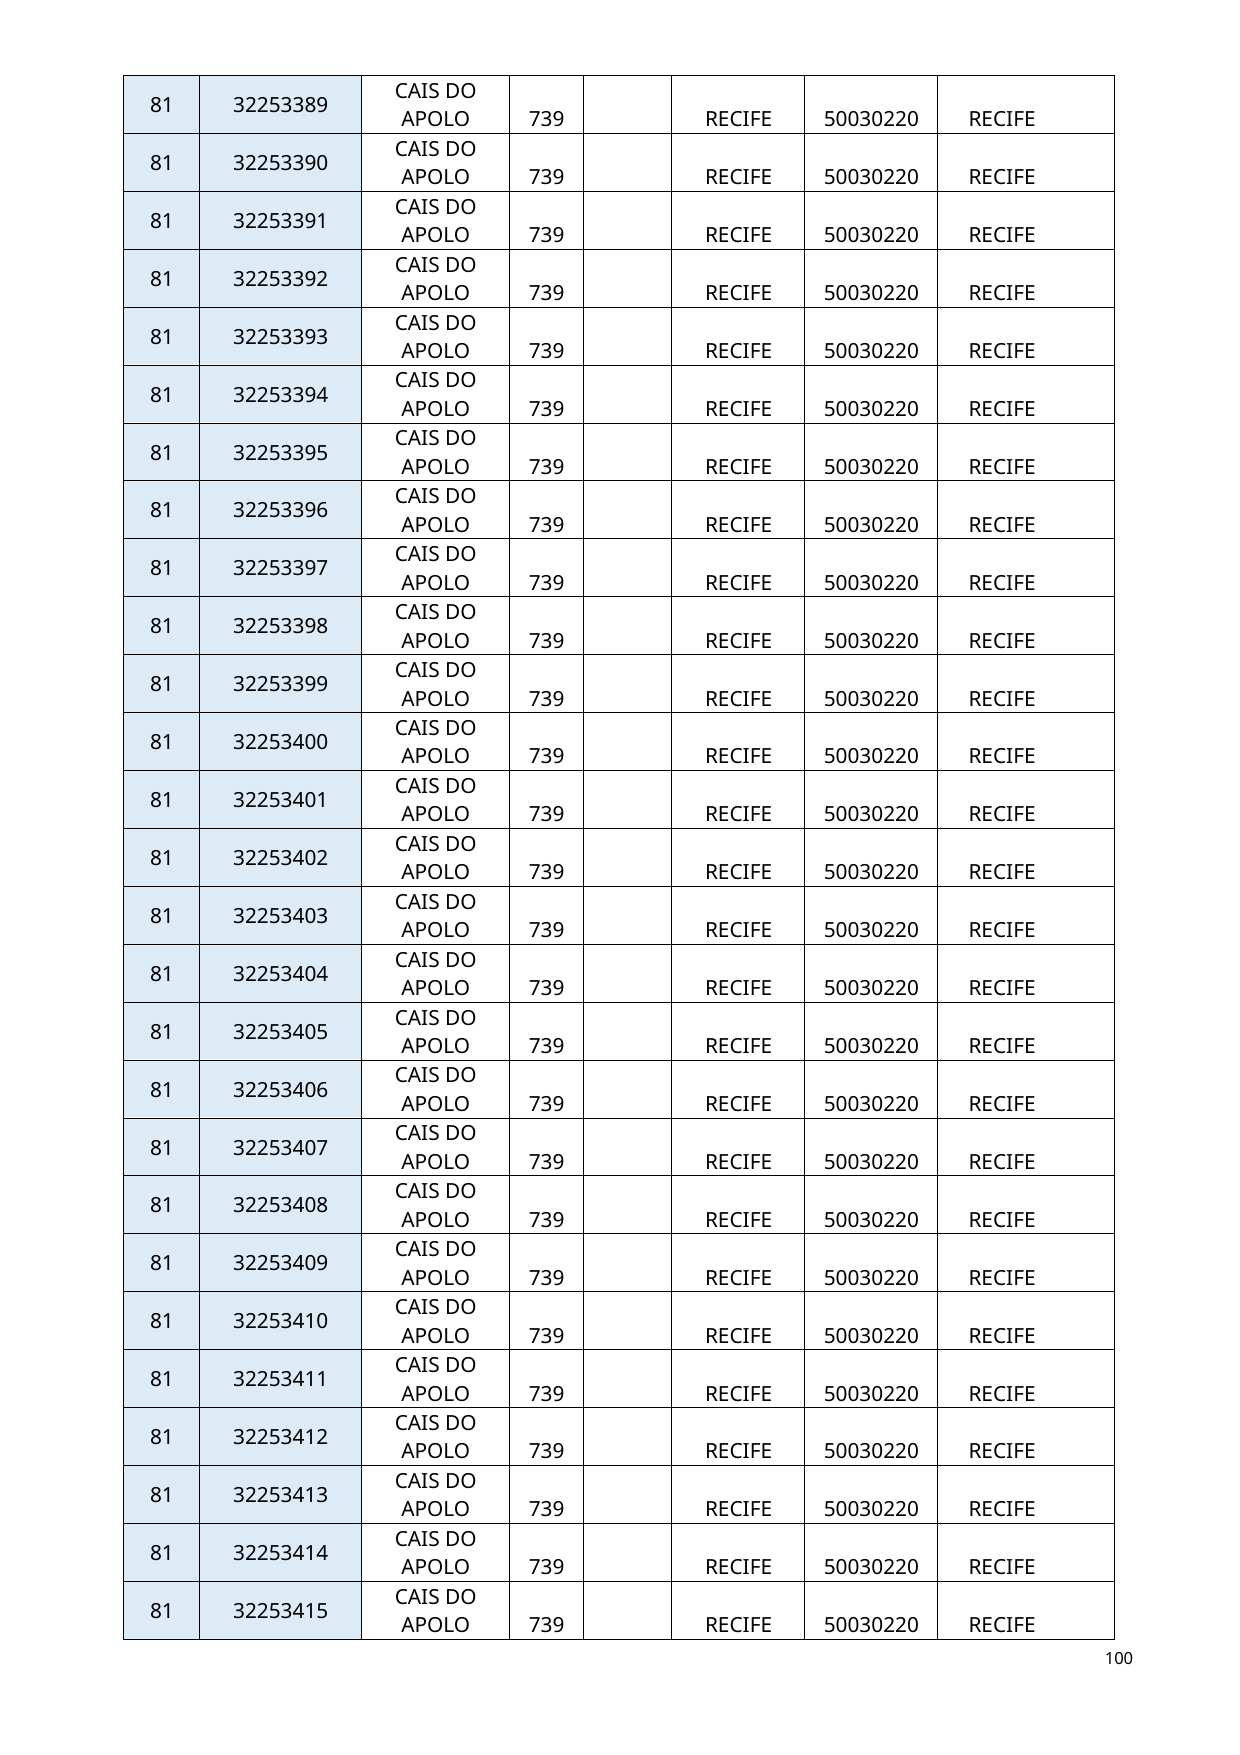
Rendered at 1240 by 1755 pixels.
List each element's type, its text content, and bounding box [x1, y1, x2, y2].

table_cell 739 [510, 1119, 583, 1175]
table_cell 81 [124, 1408, 199, 1465]
table_cell 739 [510, 771, 583, 828]
table_cell 32253393 [200, 308, 361, 364]
table_cell 50030220 [805, 771, 937, 828]
table_cell CAIS DO APOLO [362, 1119, 509, 1175]
table_cell 32253390 [200, 134, 361, 191]
table_cell 32253411 [200, 1350, 361, 1407]
table_cell CAIS DO APOLO [362, 192, 509, 249]
table_cell 81 [124, 1582, 199, 1639]
table_cell 81 [124, 481, 199, 538]
table_cell 50030220 [805, 829, 937, 886]
table_cell 81 [124, 945, 199, 1002]
table_cell 739 [510, 481, 583, 538]
table_cell CAIS DO APOLO [362, 945, 509, 1002]
table_cell 50030220 [805, 481, 937, 538]
table_cell [584, 1582, 671, 1639]
table_cell 739 [510, 250, 583, 307]
table_cell [584, 771, 671, 828]
table_cell 32253402 [200, 829, 361, 886]
table_cell [584, 539, 671, 596]
table_cell 50030220 [805, 539, 937, 596]
table_cell 81 [124, 1292, 199, 1349]
table_cell 81 [124, 1061, 199, 1117]
table_cell RECIFE [938, 1582, 1114, 1639]
table_cell 739 [510, 424, 583, 480]
table_cell RECIFE [672, 76, 804, 133]
table_cell 32253405 [200, 1003, 361, 1059]
table_cell RECIFE [938, 481, 1114, 538]
table_cell [584, 713, 671, 770]
table_cell RECIFE [672, 945, 804, 1002]
table_cell CAIS DO APOLO [362, 308, 509, 364]
table_cell 739 [510, 1466, 583, 1523]
table_cell [584, 1292, 671, 1349]
table_cell RECIFE [672, 1119, 804, 1175]
table_cell RECIFE [938, 1061, 1114, 1117]
table_cell 32253406 [200, 1061, 361, 1117]
table_cell 32253395 [200, 424, 361, 480]
table_cell 739 [510, 597, 583, 654]
table_cell 81 [124, 250, 199, 307]
table_cell 81 [124, 308, 199, 364]
table_cell [584, 887, 671, 944]
table_cell [584, 1408, 671, 1465]
table_cell CAIS DO APOLO [362, 655, 509, 712]
table_cell RECIFE [672, 1350, 804, 1407]
table_cell CAIS DO APOLO [362, 1061, 509, 1117]
table_cell 739 [510, 829, 583, 886]
table_cell RECIFE [938, 771, 1114, 828]
table_cell CAIS DO APOLO [362, 250, 509, 307]
table_cell 81 [124, 887, 199, 944]
table_cell 81 [124, 597, 199, 654]
table_cell 32253410 [200, 1292, 361, 1349]
table_cell 81 [124, 192, 199, 249]
table_cell [584, 308, 671, 364]
table_cell 81 [124, 1119, 199, 1175]
table_cell [584, 1466, 671, 1523]
table_cell RECIFE [938, 1119, 1114, 1175]
table_cell 81 [124, 424, 199, 480]
table_cell [584, 76, 671, 133]
table_cell 32253404 [200, 945, 361, 1002]
table_cell RECIFE [672, 655, 804, 712]
table_cell [584, 829, 671, 886]
table_cell 739 [510, 134, 583, 191]
table_cell 50030220 [805, 655, 937, 712]
table_cell 32253400 [200, 713, 361, 770]
table_cell RECIFE [938, 1292, 1114, 1349]
table_cell RECIFE [672, 366, 804, 422]
table_cell CAIS DO APOLO [362, 829, 509, 886]
table_cell RECIFE [938, 366, 1114, 422]
table_cell [584, 481, 671, 538]
table_cell RECIFE [672, 1061, 804, 1117]
table_cell [584, 1524, 671, 1581]
table_cell 739 [510, 1234, 583, 1291]
table_cell 81 [124, 771, 199, 828]
table_cell 50030220 [805, 1234, 937, 1291]
table_cell [584, 424, 671, 480]
table_cell CAIS DO APOLO [362, 539, 509, 596]
table_cell [584, 1234, 671, 1291]
table_cell CAIS DO APOLO [362, 1234, 509, 1291]
table_cell 32253413 [200, 1466, 361, 1523]
table_cell CAIS DO APOLO [362, 1582, 509, 1639]
table_cell CAIS DO APOLO [362, 713, 509, 770]
table_cell CAIS DO APOLO [362, 1003, 509, 1059]
table_cell RECIFE [938, 713, 1114, 770]
table_cell 32253389 [200, 76, 361, 133]
table_cell RECIFE [938, 134, 1114, 191]
table_cell [584, 655, 671, 712]
table_cell CAIS DO APOLO [362, 76, 509, 133]
table_cell 50030220 [805, 1003, 937, 1059]
table_cell RECIFE [938, 192, 1114, 249]
table_cell 50030220 [805, 1176, 937, 1233]
table_cell 739 [510, 192, 583, 249]
table_cell 81 [124, 539, 199, 596]
table_cell 739 [510, 366, 583, 422]
table_cell RECIFE [672, 887, 804, 944]
table_cell [584, 366, 671, 422]
table_cell 50030220 [805, 597, 937, 654]
table_cell RECIFE [938, 1408, 1114, 1465]
table_cell 50030220 [805, 134, 937, 191]
table_cell [584, 1003, 671, 1059]
table_cell 50030220 [805, 1582, 937, 1639]
table_cell RECIFE [938, 945, 1114, 1002]
table_cell RECIFE [672, 597, 804, 654]
table_cell 50030220 [805, 308, 937, 364]
table_cell 81 [124, 366, 199, 422]
table_cell CAIS DO APOLO [362, 1292, 509, 1349]
table_cell 739 [510, 945, 583, 1002]
table_cell 739 [510, 713, 583, 770]
table_cell 739 [510, 1408, 583, 1465]
table_cell [584, 192, 671, 249]
table_cell RECIFE [672, 1408, 804, 1465]
table_cell 739 [510, 308, 583, 364]
table_cell 81 [124, 134, 199, 191]
table_cell [584, 134, 671, 191]
table_cell 50030220 [805, 1350, 937, 1407]
table_cell CAIS DO APOLO [362, 424, 509, 480]
table_cell RECIFE [938, 424, 1114, 480]
table_cell 32253412 [200, 1408, 361, 1465]
table_cell CAIS DO APOLO [362, 1408, 509, 1465]
table_cell RECIFE [938, 308, 1114, 364]
table_cell CAIS DO APOLO [362, 771, 509, 828]
table_cell CAIS DO APOLO [362, 597, 509, 654]
table_cell CAIS DO APOLO [362, 366, 509, 422]
table_cell RECIFE [672, 771, 804, 828]
table_cell RECIFE [938, 250, 1114, 307]
table_cell 739 [510, 655, 583, 712]
table_cell [584, 597, 671, 654]
table_cell CAIS DO APOLO [362, 1350, 509, 1407]
table_cell 739 [510, 1350, 583, 1407]
table_cell RECIFE [938, 1466, 1114, 1523]
table_cell 81 [124, 1003, 199, 1059]
table_cell RECIFE [938, 1234, 1114, 1291]
table_cell 32253394 [200, 366, 361, 422]
table_cell 739 [510, 1524, 583, 1581]
table_cell 739 [510, 887, 583, 944]
table_cell RECIFE [672, 713, 804, 770]
table_cell 739 [510, 1582, 583, 1639]
table_cell 32253401 [200, 771, 361, 828]
table_cell CAIS DO APOLO [362, 134, 509, 191]
table_cell 32253415 [200, 1582, 361, 1639]
table_cell 739 [510, 1003, 583, 1059]
table_cell 32253398 [200, 597, 361, 654]
table_cell 50030220 [805, 713, 937, 770]
table_cell 81 [124, 1176, 199, 1233]
table_cell RECIFE [672, 539, 804, 596]
table_cell 32253409 [200, 1234, 361, 1291]
table_cell [584, 1176, 671, 1233]
table_cell 32253399 [200, 655, 361, 712]
table_cell CAIS DO APOLO [362, 1176, 509, 1233]
table_cell 50030220 [805, 887, 937, 944]
table_cell [584, 250, 671, 307]
table_cell RECIFE [938, 655, 1114, 712]
table_cell RECIFE [938, 1524, 1114, 1581]
table_cell 50030220 [805, 192, 937, 249]
table_cell CAIS DO APOLO [362, 1524, 509, 1581]
table_cell 32253407 [200, 1119, 361, 1175]
table_cell RECIFE [672, 1466, 804, 1523]
table_cell 81 [124, 76, 199, 133]
table_cell RECIFE [938, 1003, 1114, 1059]
table_cell RECIFE [938, 1176, 1114, 1233]
table_cell 50030220 [805, 424, 937, 480]
table_cell 50030220 [805, 1061, 937, 1117]
table_cell 50030220 [805, 1408, 937, 1465]
table_cell 81 [124, 655, 199, 712]
table_cell 50030220 [805, 1119, 937, 1175]
table_cell 32253397 [200, 539, 361, 596]
table_cell 739 [510, 1292, 583, 1349]
table_cell RECIFE [672, 1234, 804, 1291]
table_cell RECIFE [672, 192, 804, 249]
table_cell RECIFE [672, 134, 804, 191]
table_cell 81 [124, 829, 199, 886]
table_cell RECIFE [672, 481, 804, 538]
table_cell CAIS DO APOLO [362, 1466, 509, 1523]
table_cell 32253414 [200, 1524, 361, 1581]
table_cell 32253392 [200, 250, 361, 307]
table_cell 739 [510, 76, 583, 133]
table_cell 50030220 [805, 1466, 937, 1523]
table_cell RECIFE [672, 308, 804, 364]
table_cell RECIFE [672, 1003, 804, 1059]
table_cell 32253403 [200, 887, 361, 944]
table_cell [584, 945, 671, 1002]
table_cell RECIFE [672, 1524, 804, 1581]
table_cell RECIFE [938, 76, 1114, 133]
table_cell 32253408 [200, 1176, 361, 1233]
table_cell RECIFE [672, 1292, 804, 1349]
table_cell 32253391 [200, 192, 361, 249]
table_cell RECIFE [672, 424, 804, 480]
table_cell 50030220 [805, 366, 937, 422]
table_cell RECIFE [938, 1350, 1114, 1407]
table_cell RECIFE [672, 829, 804, 886]
table_cell 50030220 [805, 1292, 937, 1349]
table_cell RECIFE [938, 539, 1114, 596]
table_cell 50030220 [805, 250, 937, 307]
table_cell 50030220 [805, 1524, 937, 1581]
table_cell RECIFE [672, 1176, 804, 1233]
table_cell [584, 1119, 671, 1175]
table_cell RECIFE [938, 829, 1114, 886]
table_cell 50030220 [805, 945, 937, 1002]
table_cell 81 [124, 1524, 199, 1581]
table_cell [584, 1350, 671, 1407]
table_cell CAIS DO APOLO [362, 887, 509, 944]
table_cell [584, 1061, 671, 1117]
table_cell 739 [510, 1176, 583, 1233]
table_cell RECIFE [938, 597, 1114, 654]
table_cell 50030220 [805, 76, 937, 133]
table_cell CAIS DO APOLO [362, 481, 509, 538]
table_cell RECIFE [672, 1582, 804, 1639]
table_cell 739 [510, 539, 583, 596]
table_cell 739 [510, 1061, 583, 1117]
table_cell 81 [124, 1466, 199, 1523]
table_cell 81 [124, 713, 199, 770]
table_cell 32253396 [200, 481, 361, 538]
table_cell RECIFE [938, 887, 1114, 944]
table_cell 81 [124, 1350, 199, 1407]
table_cell 81 [124, 1234, 199, 1291]
table_cell RECIFE [672, 250, 804, 307]
